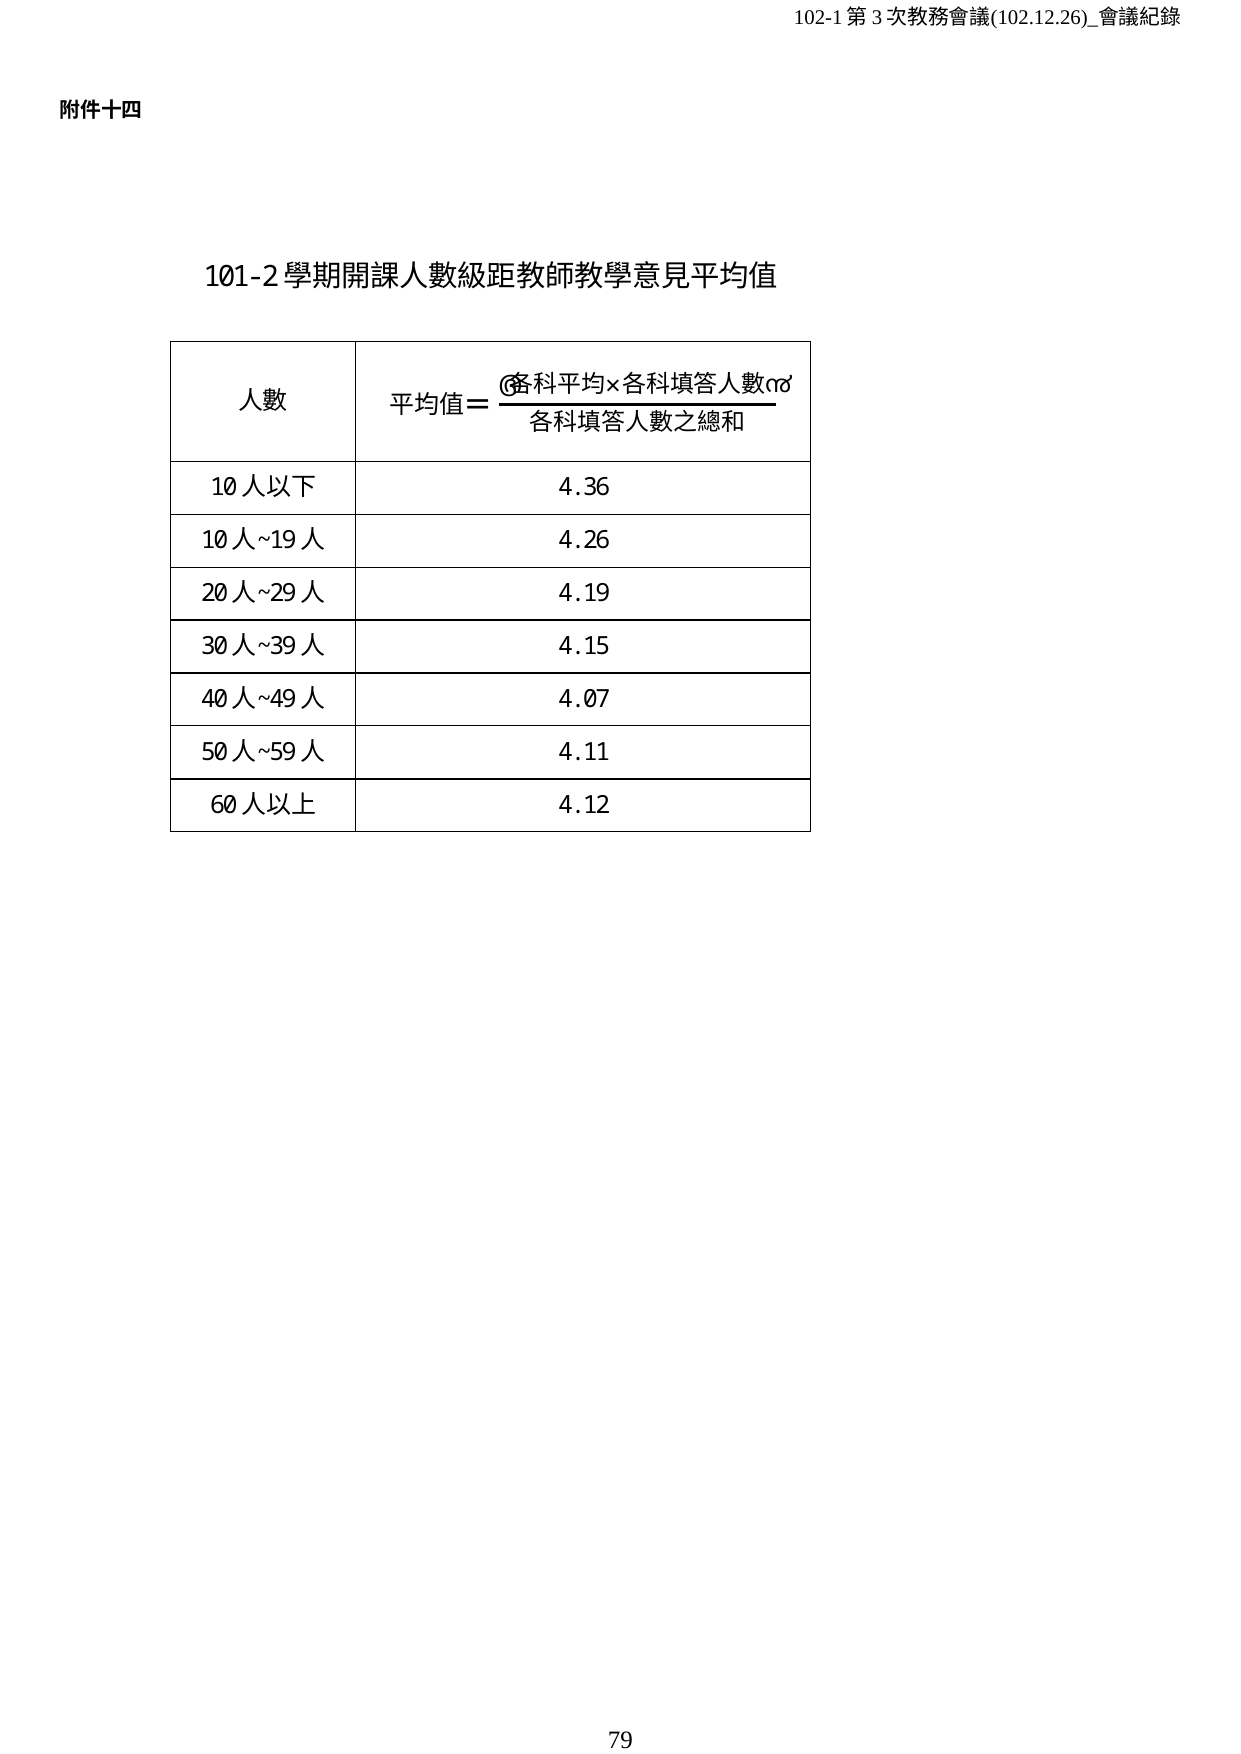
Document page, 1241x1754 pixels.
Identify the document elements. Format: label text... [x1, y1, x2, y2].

text 附件十四 [59, 89, 1181, 127]
